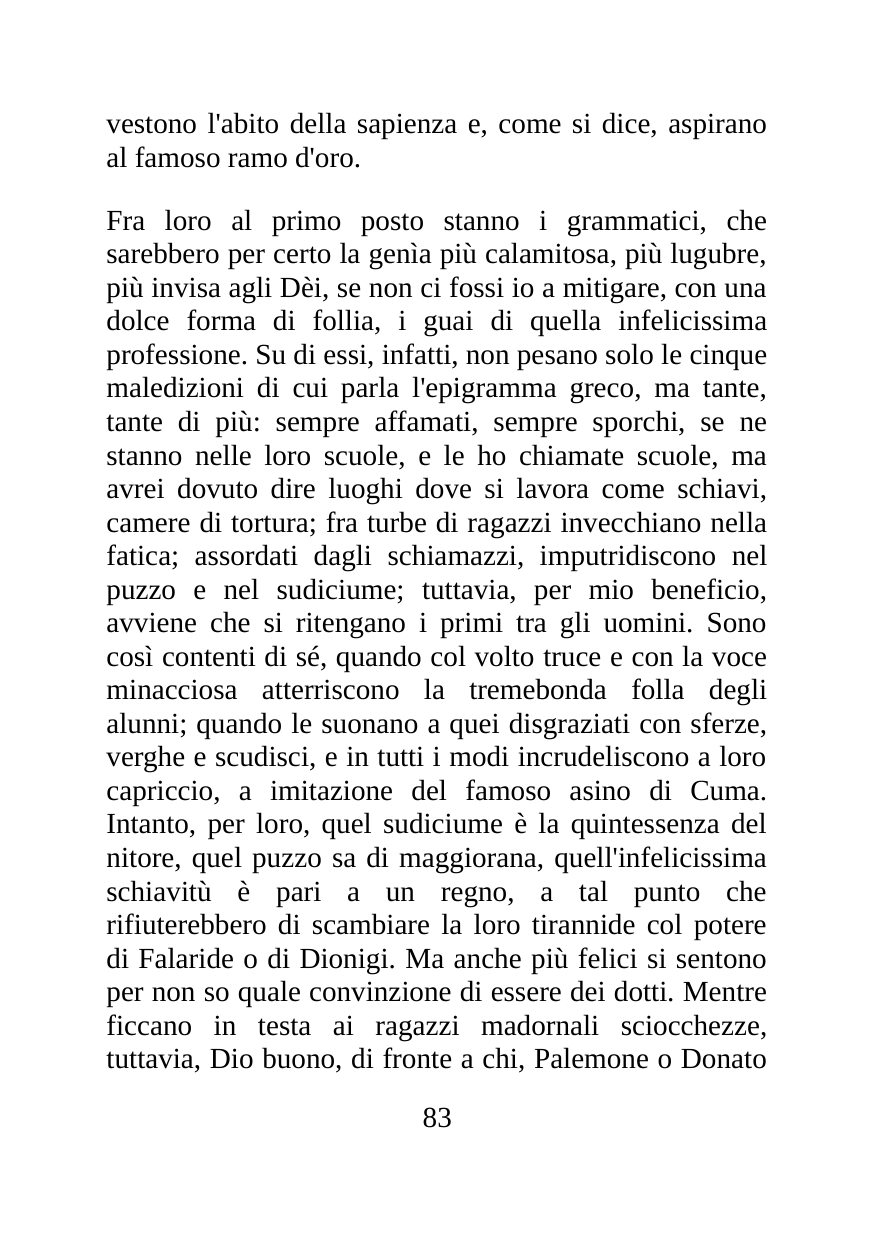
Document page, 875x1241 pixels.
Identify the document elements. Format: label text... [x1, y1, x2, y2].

text vestono l'abito della sapienza e, come si dice, aspirano al famoso ramo d'oro. [106, 106, 768, 173]
text Fra loro al primo posto stanno i grammatici, che sarebbero per certo la genìa più calamitosa, più lugubre, più invisa agli Dèi, se non ci fossi io a mitigare, con una dolce forma di follia, i guai di quella infelicissima professione. Su di essi, infatti, non pesano solo le cinque maledizioni di cui parla l'epigramma greco, ma tante, tante di più: sempre affamati, sempre sporchi, se ne stanno nelle loro scuole, e le ho chiamate scuole, ma avrei dovuto dire luoghi dove si lavora come schiavi, camere di tortura; fra turbe di ragazzi invecchiano nella fatica; assordati dagli schiamazzi, imputridiscono nel puzzo e nel sudiciume; tuttavia, per mio beneficio, avviene che si ritengano i primi tra gli uomini. Sono così contenti di sé, quando col volto truce e con la voce minacciosa atterriscono la tremebonda folla degli alunni; quando le suonano a quei disgraziati con sferze, verghe e scudisci, e in tutti i modi incrudeliscono a loro capriccio, a imitazione del famoso asino di Cuma. Intanto, per loro, quel sudiciume è la quintessenza del nitore, quel puzzo sa di maggiorana, quell'infelicissima schiavitù è pari a un regno, a tal punto che rifiuterebbero di scambiare la loro tirannide col potere di Falaride o di Dionigi. Ma anche più felici si sentono per non so quale convinzione di essere dei dotti. Mentre ficcano in testa ai ragazzi madornali sciocchezze, tuttavia, Dio buono, di fronte a chi, Palemone o Donato [106, 203, 768, 1075]
